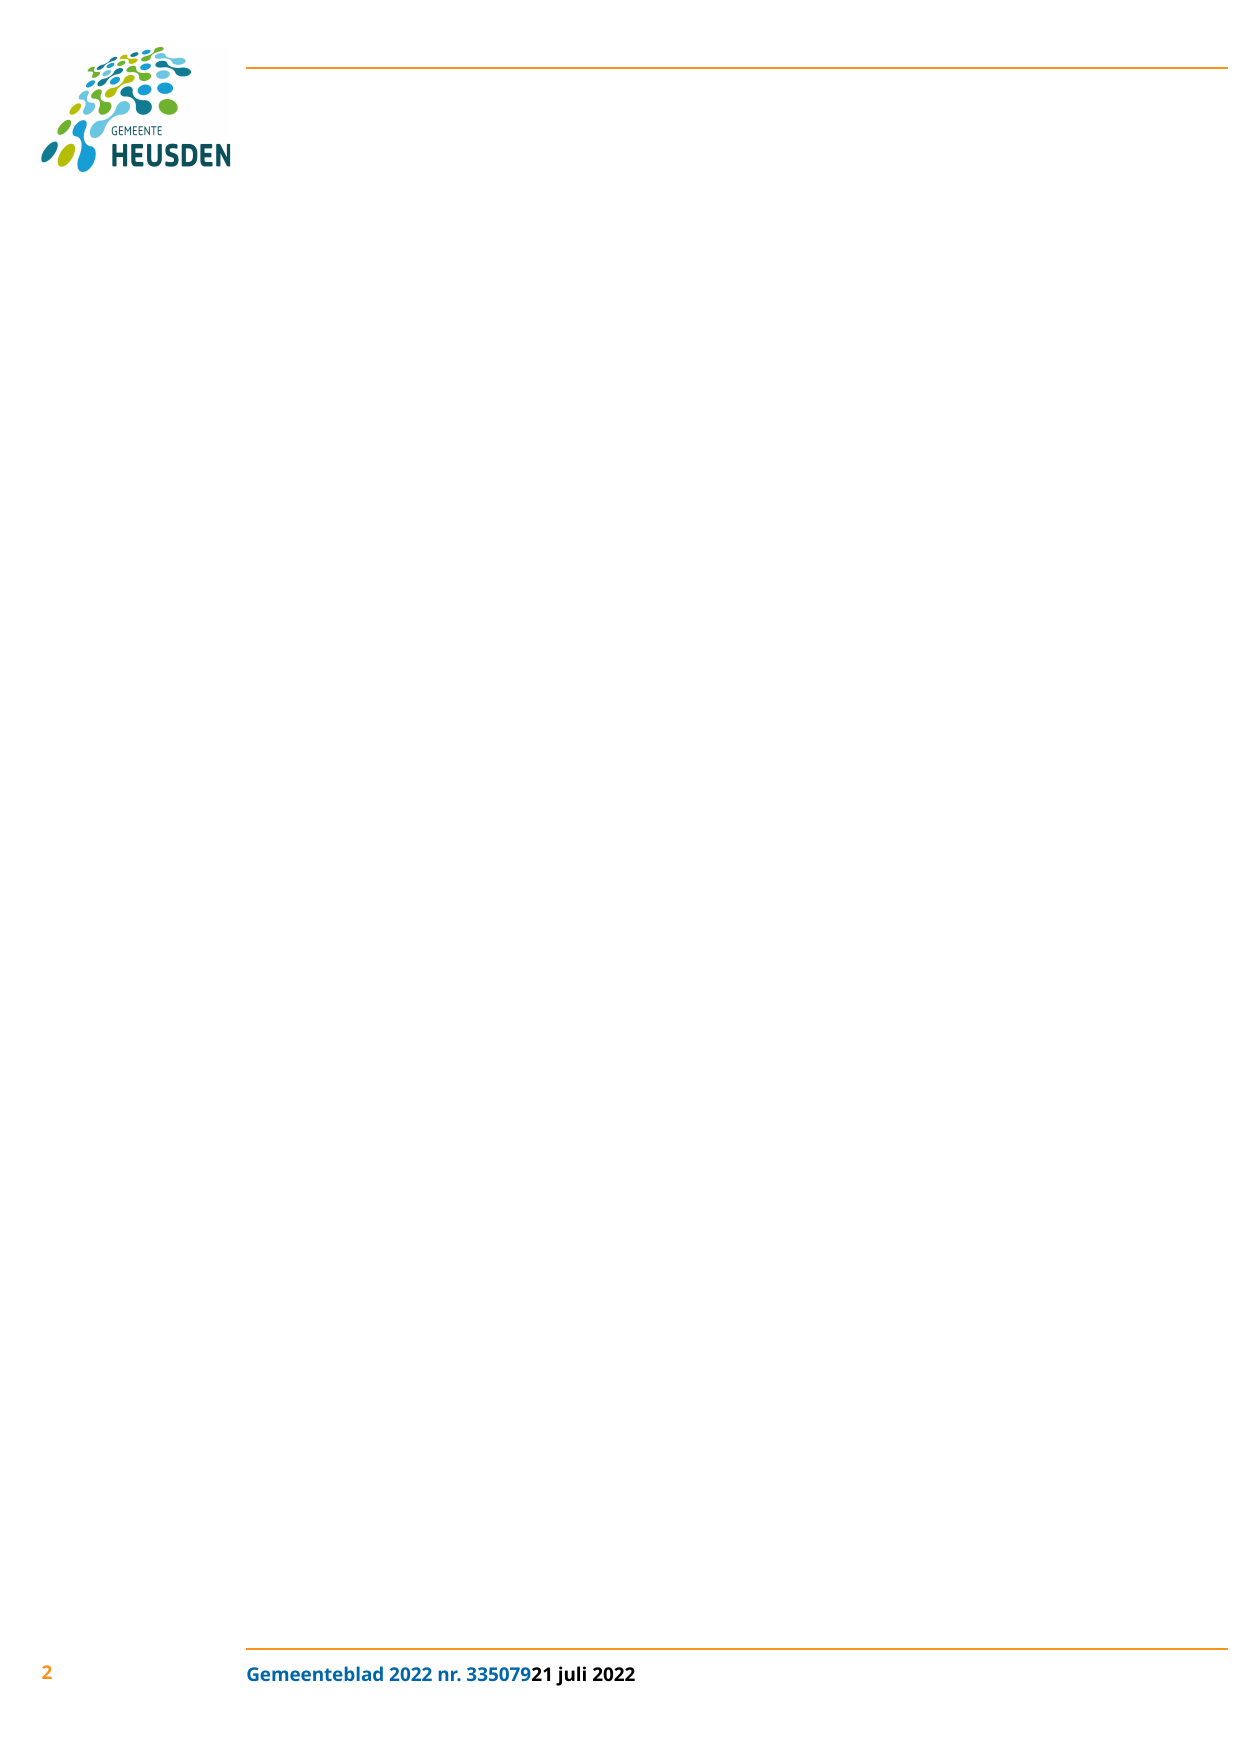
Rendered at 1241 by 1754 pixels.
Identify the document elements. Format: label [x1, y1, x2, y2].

picture [41, 47, 231, 172]
